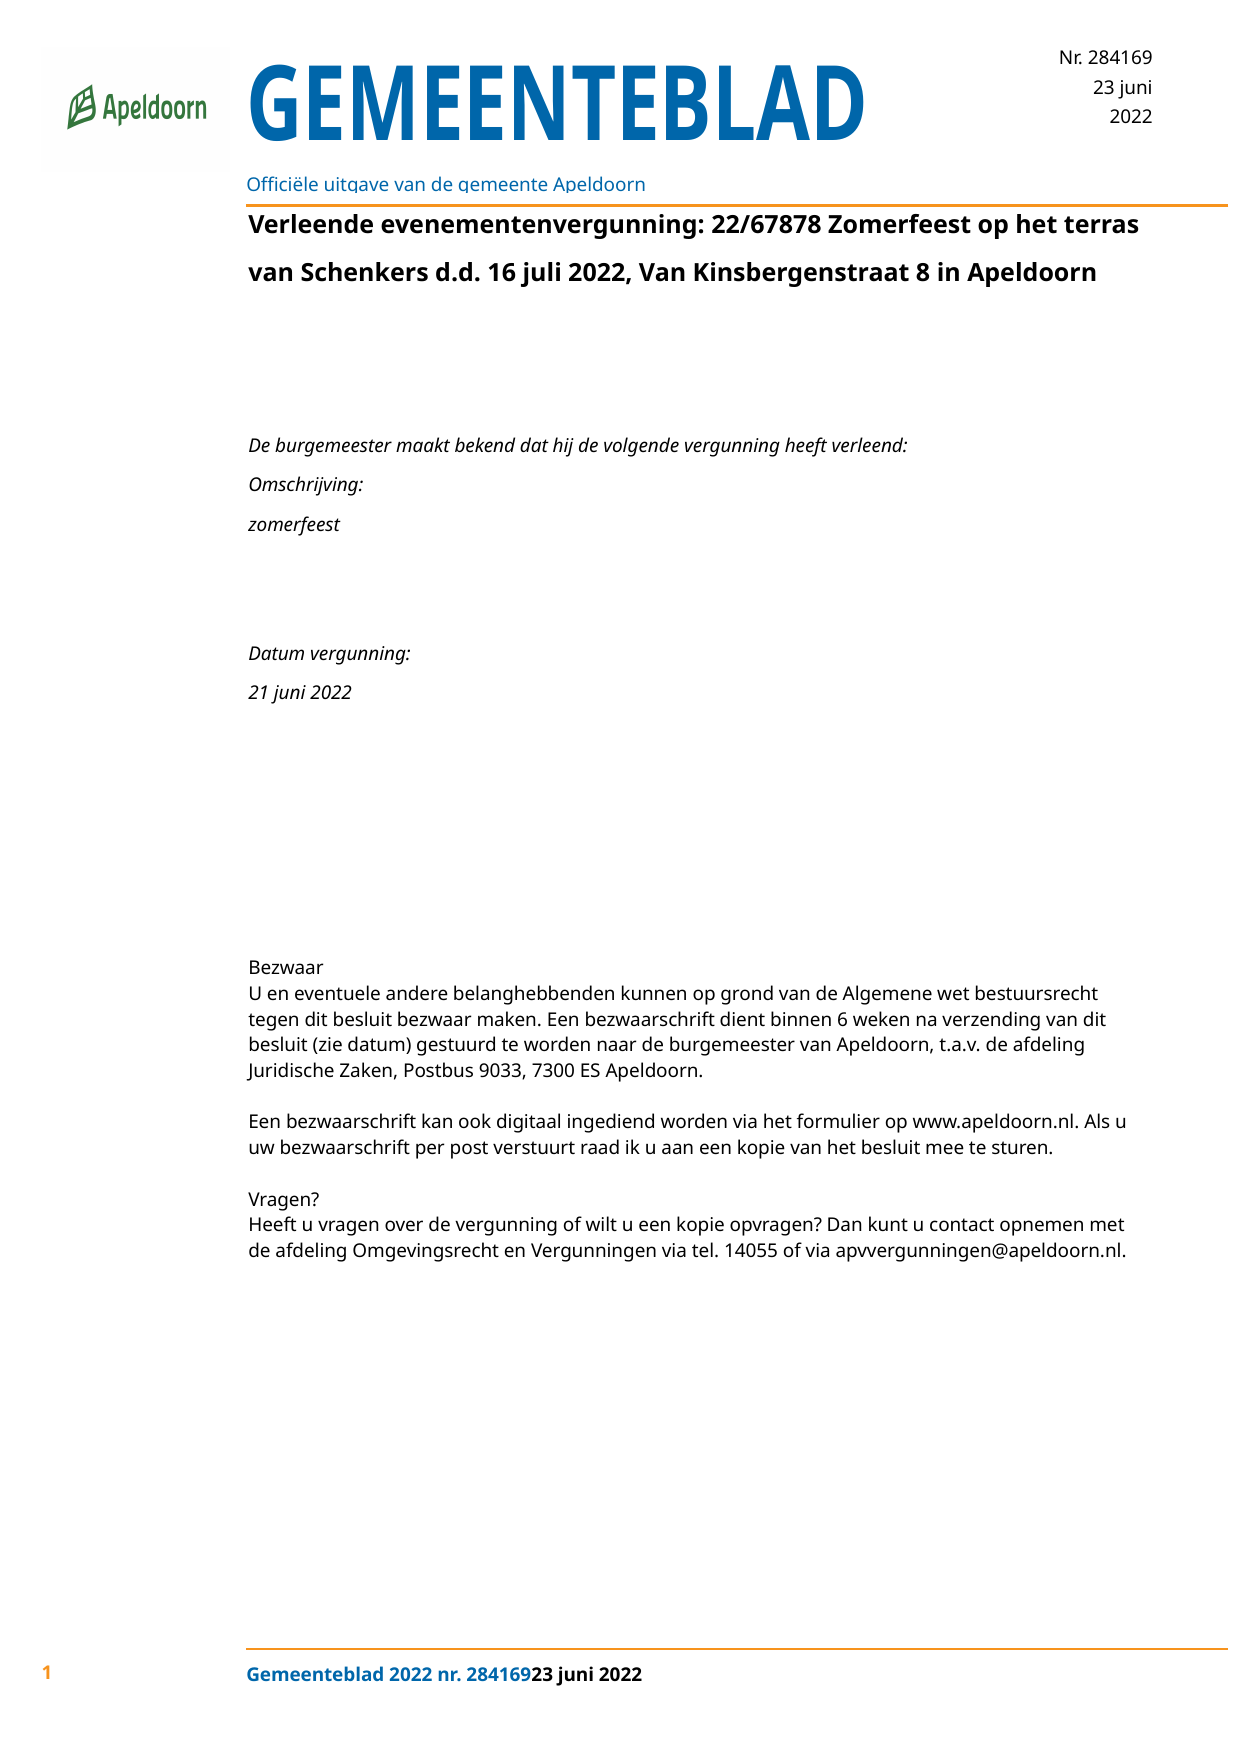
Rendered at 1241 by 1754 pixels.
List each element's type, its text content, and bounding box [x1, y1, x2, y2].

picture [41, 47, 231, 172]
text De burgemeester maakt bekend dat hij de volgende vergunning heeft verleend: [248, 432, 1152, 458]
text Een bezwaarschrift kan ook digitaal ingediend worden via het formulier op www.apeldoorn.nl. Als u uw bezwaarschrift per post verstuurt raad ik u aan een kopie van het besluit mee te sturen. [248, 1109, 1152, 1160]
text Datum vergunning: [248, 640, 1152, 666]
text Bezwaar [248, 954, 1152, 980]
text Vragen? [248, 1186, 1152, 1212]
text Omschrijving: [248, 472, 1152, 497]
text U en eventuele andere belanghebbenden kunnen op grond van de Algemene wet bestuursrecht tegen dit besluit bezwaar maken. Een bezwaarschrift dient binnen 6 weken na verzending van dit besluit (zie datum) gestuurd te worden naar de burgemeester van Apeldoorn, t.a.v. de afdeling Juridische Zaken, Postbus 9033, 7300 ES Apeldoorn. [248, 980, 1152, 1083]
text 21 juni 2022 [248, 679, 1152, 705]
text zomerfeest [248, 511, 1152, 537]
text Heeft u vragen over de vergunning of wilt u een kopie opvragen? Dan kunt u contact opnemen met de afdeling Omgevingsrecht en Vergunningen via tel. 14055 of via apvvergunningen@apeldoorn.nl. [248, 1212, 1152, 1263]
text Verleende evenementenvergunning: 22/67878 Zomerfeest op het terras van Schenkers d.d. 16 juli 2022, Van Kinsbergenstraat 8 in Apeldoorn [248, 207, 1152, 288]
